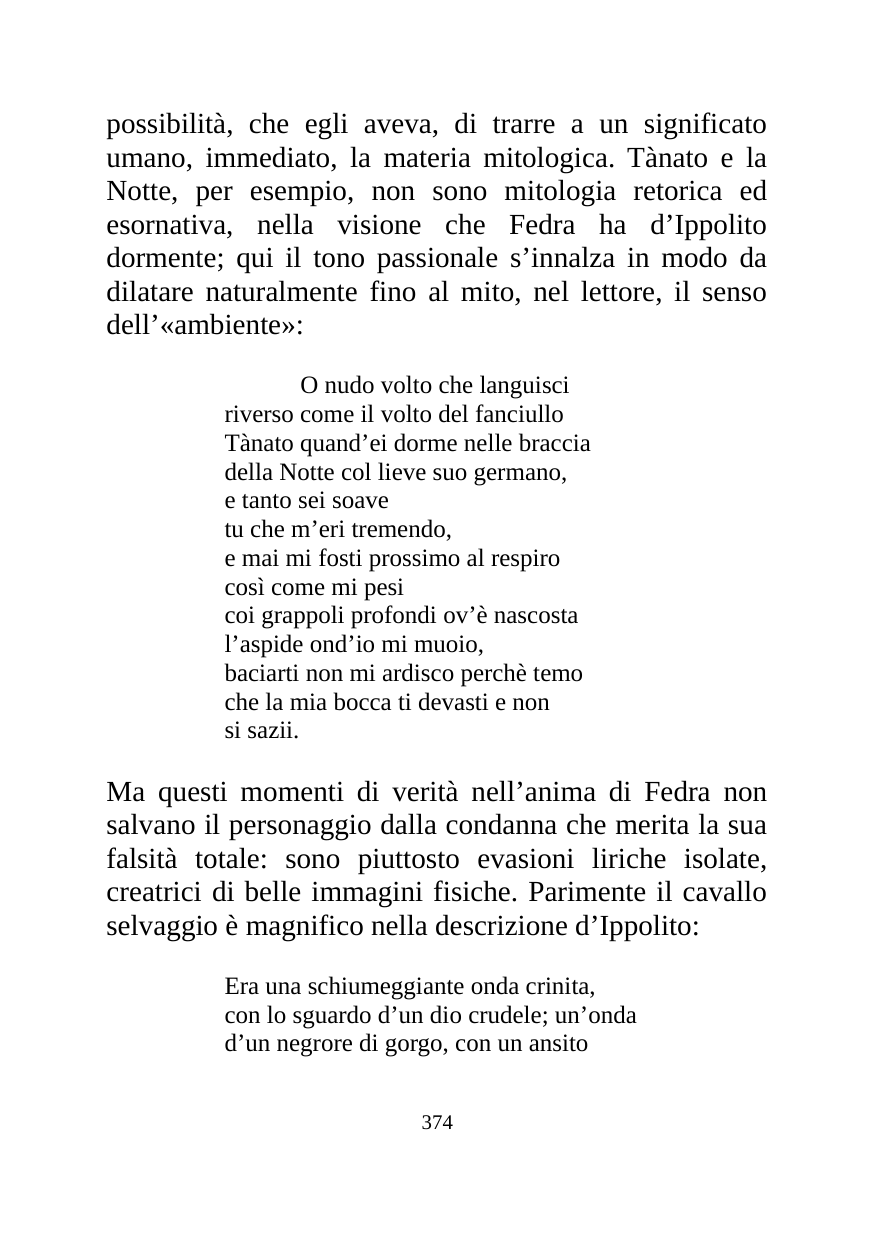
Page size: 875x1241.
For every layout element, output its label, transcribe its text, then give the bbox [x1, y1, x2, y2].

text O nudo volto che languisci riverso come il volto del fanciullo Tànato quand’ei dorme nelle braccia della Notte col lieve suo germano, e tanto sei soave tu che m’eri tremendo, e mai mi fosti prossimo al respiro così come mi pesi coi grappoli profondi ov’è nascosta l’aspide ond’io mi muoio, baciarti non mi ardisco perchè temo che la mia bocca ti devasti e non si sazii. [224, 371, 768, 744]
text Ma questi momenti di verità nell’anima di Fedra non salvano il personaggio dalla condanna che merita la sua falsità totale: sono piuttosto evasioni liriche isolate, creatrici di belle immagini fisiche. Parimente il cavallo selvaggio è magnifico nella descrizione d’Ippolito: [106, 774, 768, 941]
text Era una schiumeggiante onda crinita, con lo sguardo d’un dio crudele; un’onda d’un negrore di gorgo, con un ansito [224, 971, 768, 1057]
text possibilità, che egli aveva, di trarre a un significato umano, immediato, la materia mitologica. Tànato e la Notte, per esempio, non sono mitologia retorica ed esornativa, nella visione che Fedra ha d’Ippolito dormente; qui il tono passionale s’innalza in modo da dilatare naturalmente fino al mito, nel lettore, il senso dell’«ambiente»: [106, 106, 768, 341]
